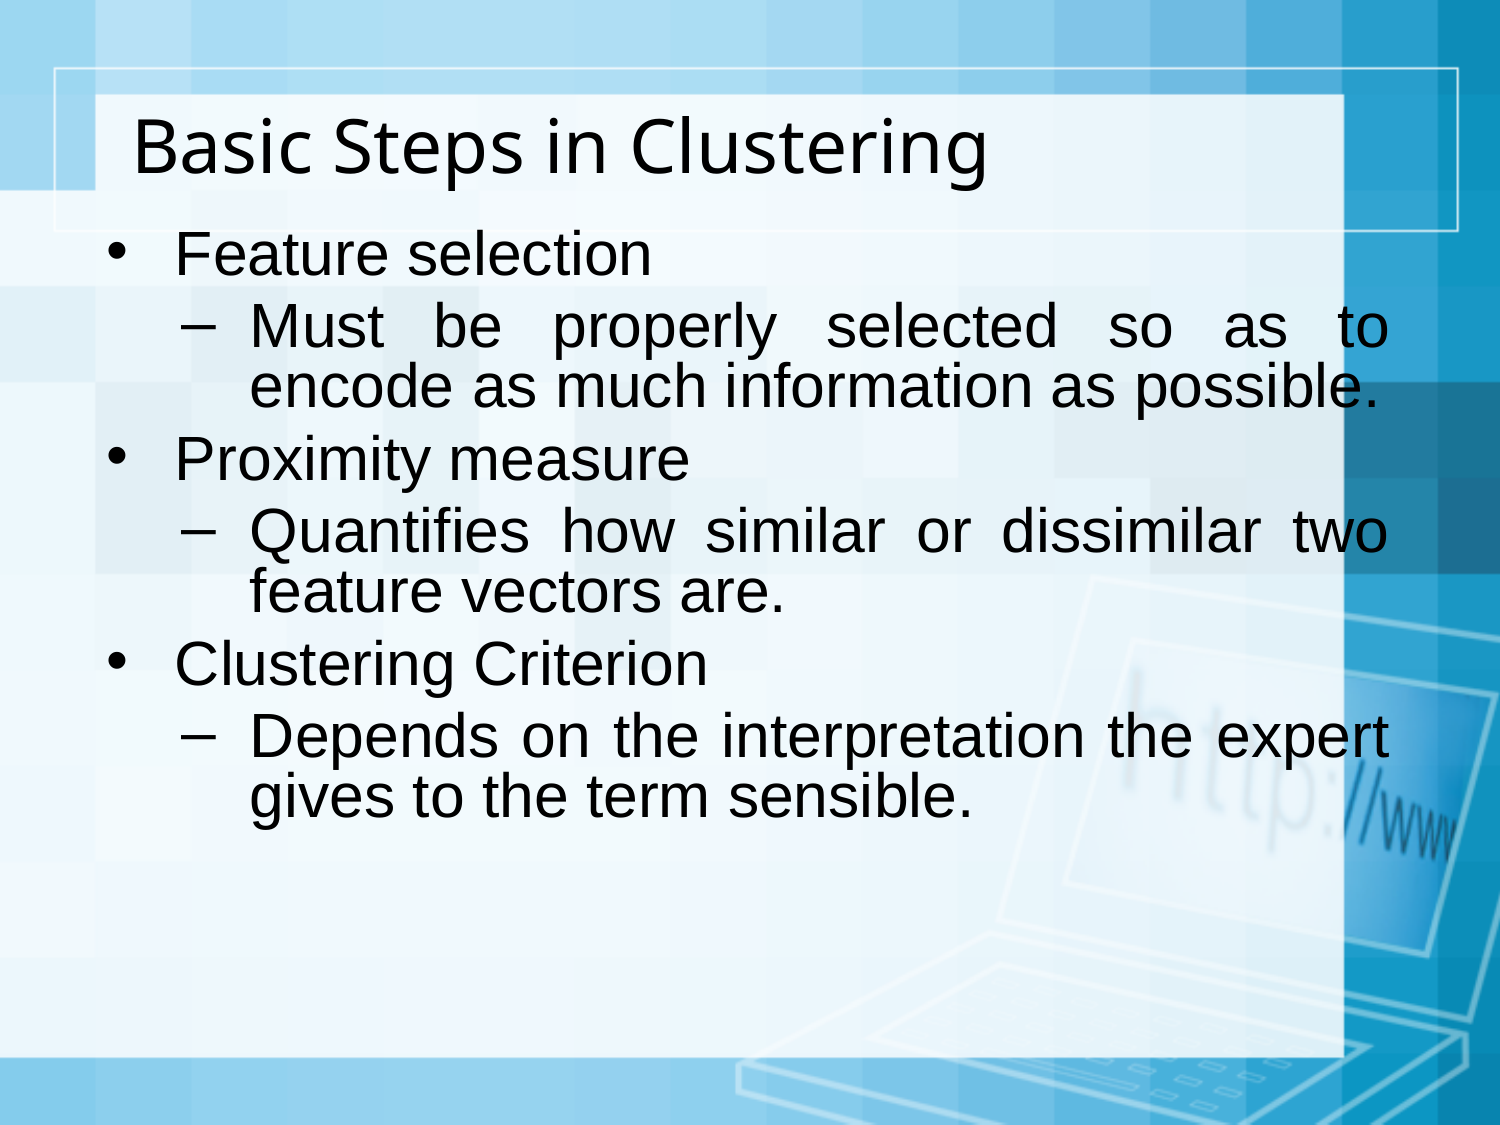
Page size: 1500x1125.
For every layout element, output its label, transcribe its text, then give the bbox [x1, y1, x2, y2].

picture [0, 0, 1500, 1125]
list Feature selection Must be properly selected so as to encode as much information as possible. Proximity measure Quantifies how similar or dissimilar two feature vectors are. Clustering Criterion Depends on the interpretation the expert gives to the term sensible. [84, 212, 1407, 1038]
title Basic Steps in Clustering [115, 87, 1457, 200]
